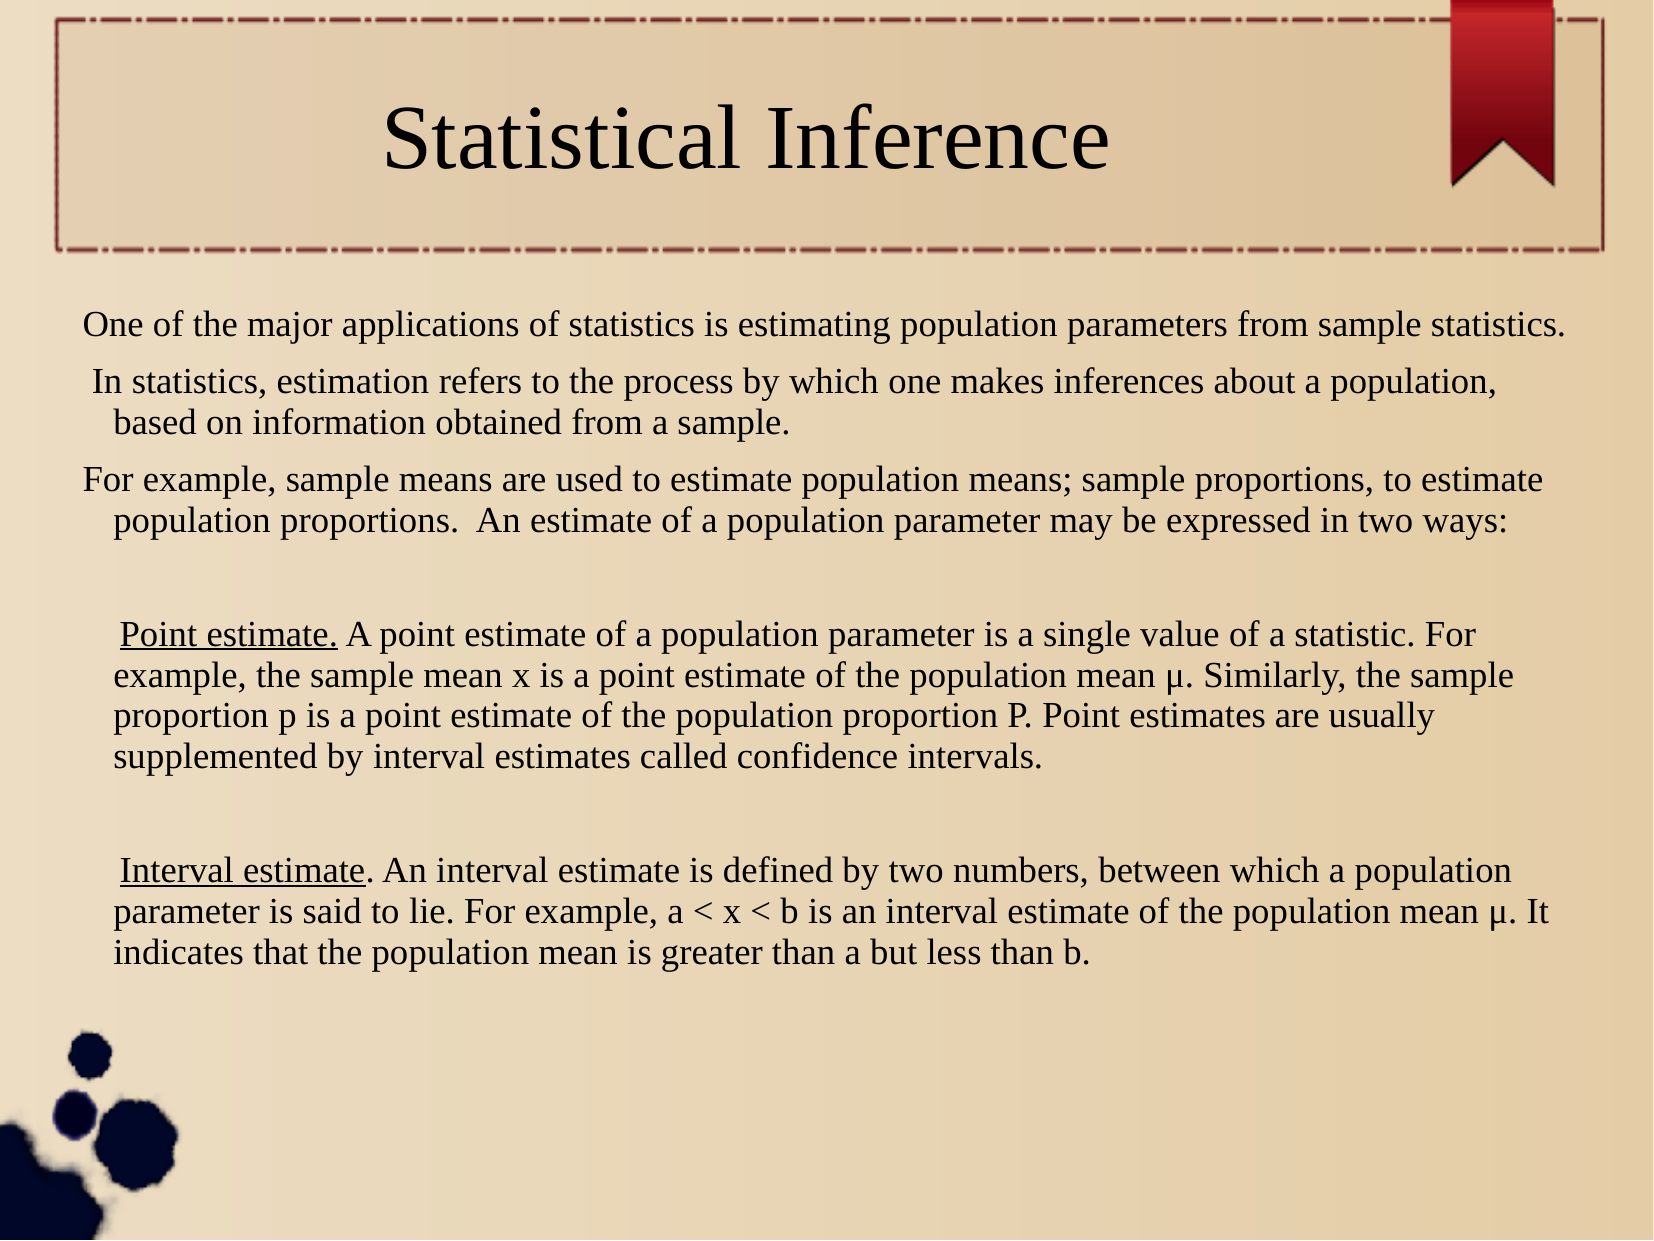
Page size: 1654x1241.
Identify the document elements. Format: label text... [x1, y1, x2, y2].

title Statistical Inference [82, 47, 1411, 229]
list One of the major applications of statistics is estimating population parameters from sample statistics. In statistics, estimation refers to the process by which one makes inferences about a population, based on information obtained from a sample. For example, sample means are used to estimate population means; sample proportions, to estimate population proportions. An estimate of a population parameter may be expressed in two ways: Point estimate. A point estimate of a population parameter is a single value of a statistic. For example, the sample mean x is a point estimate of the population mean μ. Similarly, the sample proportion p is a point estimate of the population proportion P. Point estimates are usually supplemented by interval estimates called confidence intervals. Interval estimate. An interval estimate is defined by two numbers, between which a population parameter is said to lie. For example, a < x < b is an interval estimate of the population mean μ. It indicates that the population mean is greater than a but less than b. [82, 299, 1571, 1019]
picture [0, 0, 1654, 1240]
